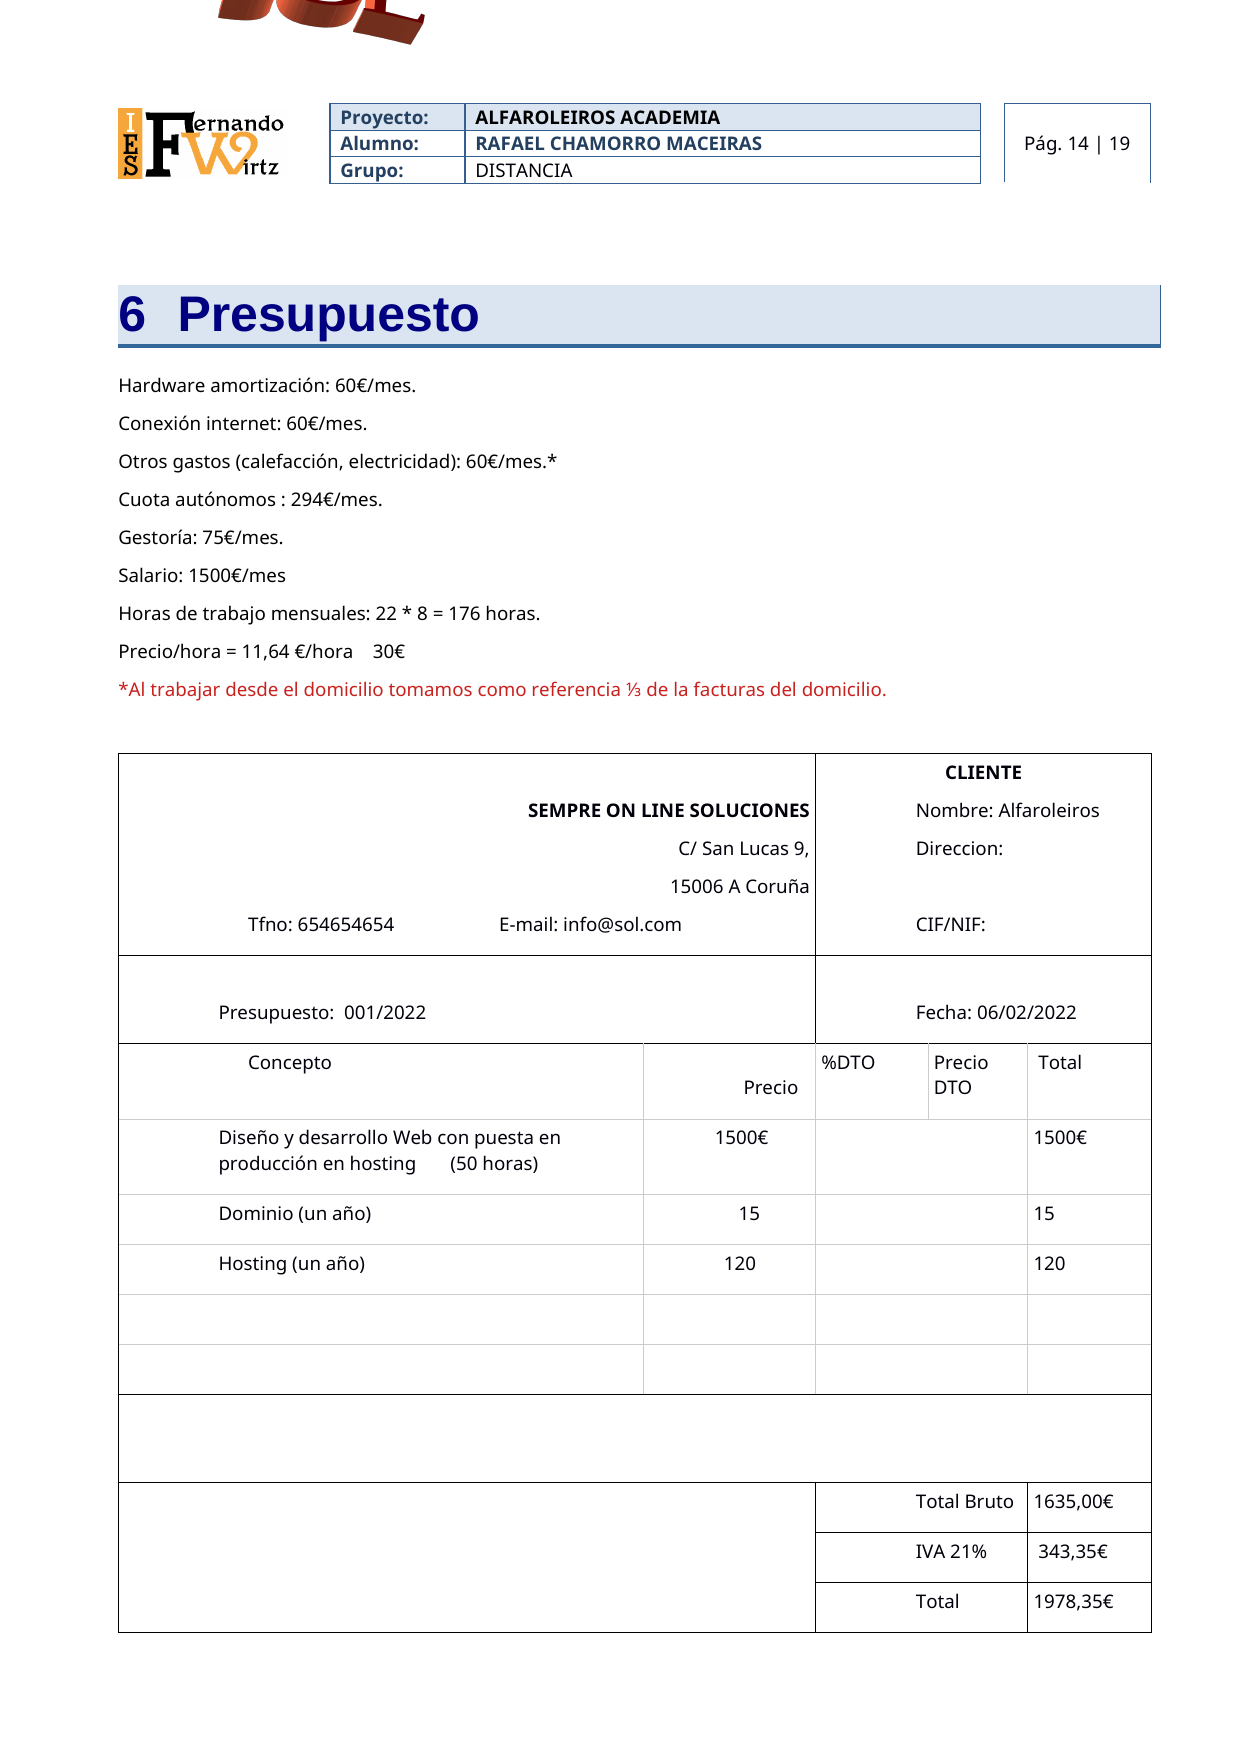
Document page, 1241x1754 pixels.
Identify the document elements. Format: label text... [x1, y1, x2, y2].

table_cell %DTO [816, 1044, 928, 1118]
table_cell [816, 1195, 1027, 1244]
text Conexión internet: 60€/mes. [118, 411, 1152, 436]
table_cell 1635,00€ [1028, 1483, 1151, 1532]
text Horas de trabajo mensuales: 22 * 8 = 176 horas. [118, 601, 1152, 626]
text Cuota autónomos : 294€/mes. [118, 487, 1152, 512]
table_cell [1028, 1295, 1151, 1344]
picture [118, 108, 287, 179]
table_cell [644, 1345, 815, 1394]
text Hardware amortización: 60€/mes. [118, 373, 1152, 398]
text Gestoría: 75€/mes. [118, 525, 1152, 550]
table_cell IVA 21% [816, 1533, 1027, 1582]
table_cell [816, 1345, 1027, 1394]
table_header CLIENTE Nombre: Alfaroleiros Direccion: CIF/NIF: [816, 754, 1151, 955]
table_cell [816, 1295, 1027, 1344]
table_cell 1978,35€ [1028, 1583, 1151, 1632]
table_header SEMPRE ON LINE SOLUCIONES C/ San Lucas 9, 15006 A Coruña Tfno: 654654654 E-mail: info@sol.com [119, 754, 815, 955]
table_cell [816, 1120, 1027, 1194]
table_cell Concepto [119, 1044, 643, 1118]
table_cell [816, 1245, 1027, 1294]
table_cell [119, 1483, 815, 1632]
table_cell [119, 1295, 643, 1344]
table_cell Hosting (un año) [119, 1245, 643, 1294]
table_cell 15 [1028, 1195, 1151, 1244]
text Salario: 1500€/mes [118, 563, 1152, 588]
table_cell 15 [644, 1195, 815, 1244]
table_cell Precio [644, 1044, 815, 1118]
table_cell Precio DTO [929, 1044, 1027, 1118]
table_cell Diseño y desarrollo Web con puesta en producción en hosting (50 horas) [119, 1120, 643, 1194]
table_cell Total [1028, 1044, 1151, 1118]
table_cell 120 [1028, 1245, 1151, 1294]
table_cell [119, 1395, 1151, 1482]
table_cell [644, 1295, 815, 1344]
table_cell 1500€ [1028, 1120, 1151, 1194]
table_cell Presupuesto: 001/2022 [119, 956, 815, 1043]
table_cell [119, 1345, 643, 1394]
table_cell Dominio (un año) [119, 1195, 643, 1244]
table_cell 120 [644, 1245, 815, 1294]
table_cell Fecha: 06/02/2022 [816, 956, 1151, 1043]
text *Al trabajar desde el domicilio tomamos como referencia ⅓ de la facturas del domicilio. [118, 677, 1152, 702]
subtitle Presupuesto [118, 285, 1160, 344]
text Otros gastos (calefacción, electricidad): 60€/mes.* [118, 449, 1152, 474]
table_cell 1500€ [644, 1120, 815, 1194]
table_cell 343,35€ [1028, 1533, 1151, 1582]
table_cell [1028, 1345, 1151, 1394]
table_cell Total [816, 1583, 1027, 1632]
table_cell Total Bruto [816, 1483, 1027, 1532]
text Precio/hora = 11,64 €/hora 30€ [118, 639, 1152, 664]
